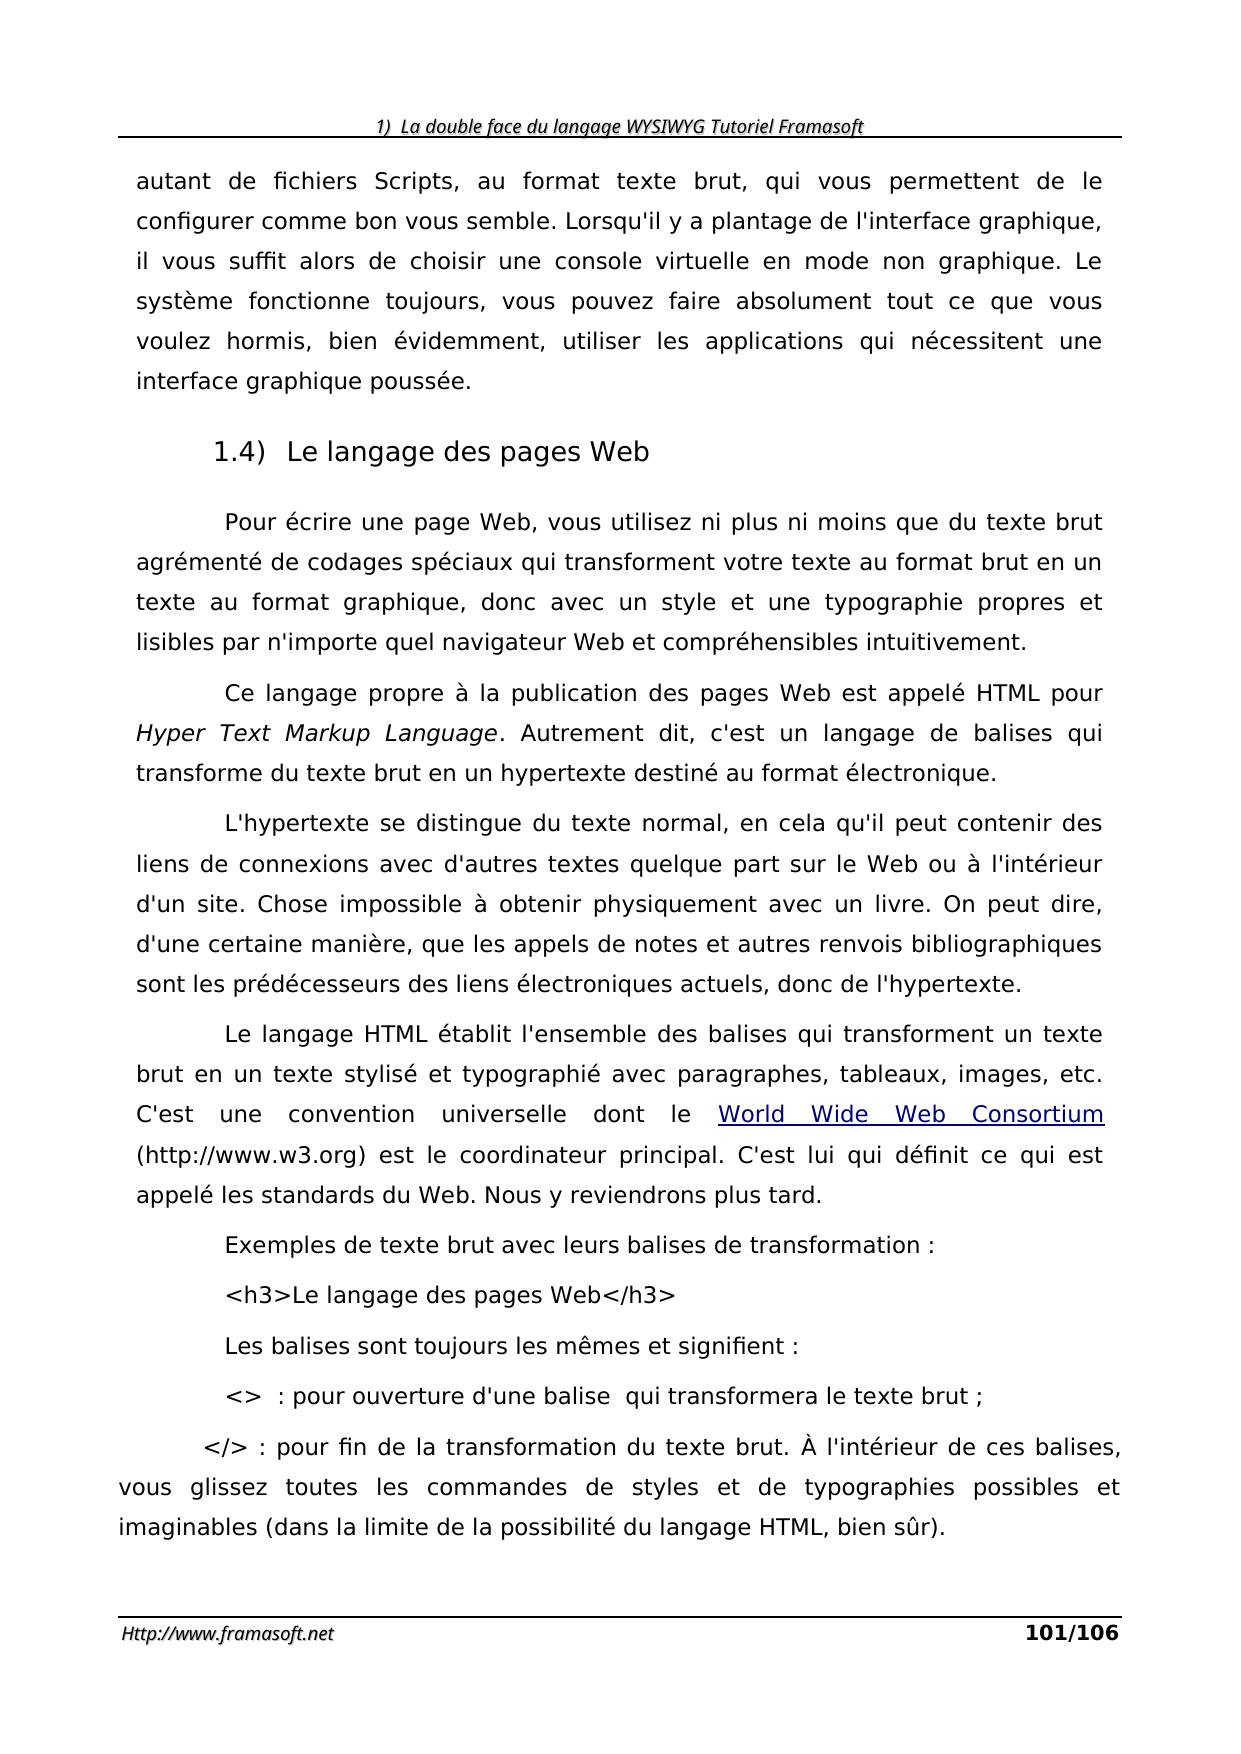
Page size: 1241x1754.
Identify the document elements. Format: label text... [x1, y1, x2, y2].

text Exemples de texte brut avec leurs balises de transformation : [136, 1232, 1104, 1259]
text <h3>Le langage des pages Web</h3> [136, 1283, 1104, 1309]
text Les balises sont toujours les mêmes et signifient : [136, 1333, 1104, 1360]
text Le langage HTML établit l'ensemble des balises qui transforment un texte brut en un texte stylisé et typographié avec paragraphes, tableaux, images, etc. C'est une convention universelle dont le World Wide Web Consortium (http://www.w3.org) est le coordinateur principal. C'est lui qui définit ce qui est appelé les standards du Web. Nous y reviendrons plus tard. [136, 1021, 1104, 1209]
text </> : pour fin de la transformation du texte brut. À l'intérieur de ces balises, vous glissez toutes les commandes de styles et de typographies possibles et imaginables (dans la limite de la possibilité du langage HTML, bien sûr). [118, 1434, 1122, 1541]
text Pour écrire une page Web, vous utilisez ni plus ni moins que du texte brut agrémenté de codages spéciaux qui transforment votre texte au format brut en un texte au format graphique, donc avec un style et une typographie propres et lisibles par n'importe quel navigateur Web et compréhensibles intuitivement. [136, 509, 1104, 656]
text Ce langage propre à la publication des pages Web est appelé HTML pour Hyper Text Markup Language. Autrement dit, c'est un langage de balises qui transforme du texte brut en un hypertexte destiné au format électronique. [136, 680, 1104, 787]
text L'hypertexte se distingue du texte normal, en cela qu'il peut contenir des liens de connexions avec d'autres textes quelque part sur le Web ou à l'intérieur d'un site. Chose impossible à obtenir physiquement avec un livre. On peut dire, d'une certaine manière, que les appels de notes et autres renvois bibliographiques sont les prédécesseurs des liens électroniques actuels, donc de l'hypertexte. [136, 811, 1104, 998]
text autant de fichiers Scripts, au format texte brut, qui vous permettent de le configurer comme bon vous semble. Lorsqu'il y a plantage de l'interface graphique, il vous suffit alors de choisir une console virtuelle en mode non graphique. Le système fonctionne toujours, vous pouvez faire absolument tout ce que vous voulez hormis, bien évidemment, utiliser les applications qui nécessitent une interface graphique poussée. [136, 168, 1104, 395]
text <> : pour ouverture d'une balise qui transformera le texte brut ; [136, 1383, 1104, 1410]
subtitle Le langage des pages Web [213, 437, 1122, 468]
